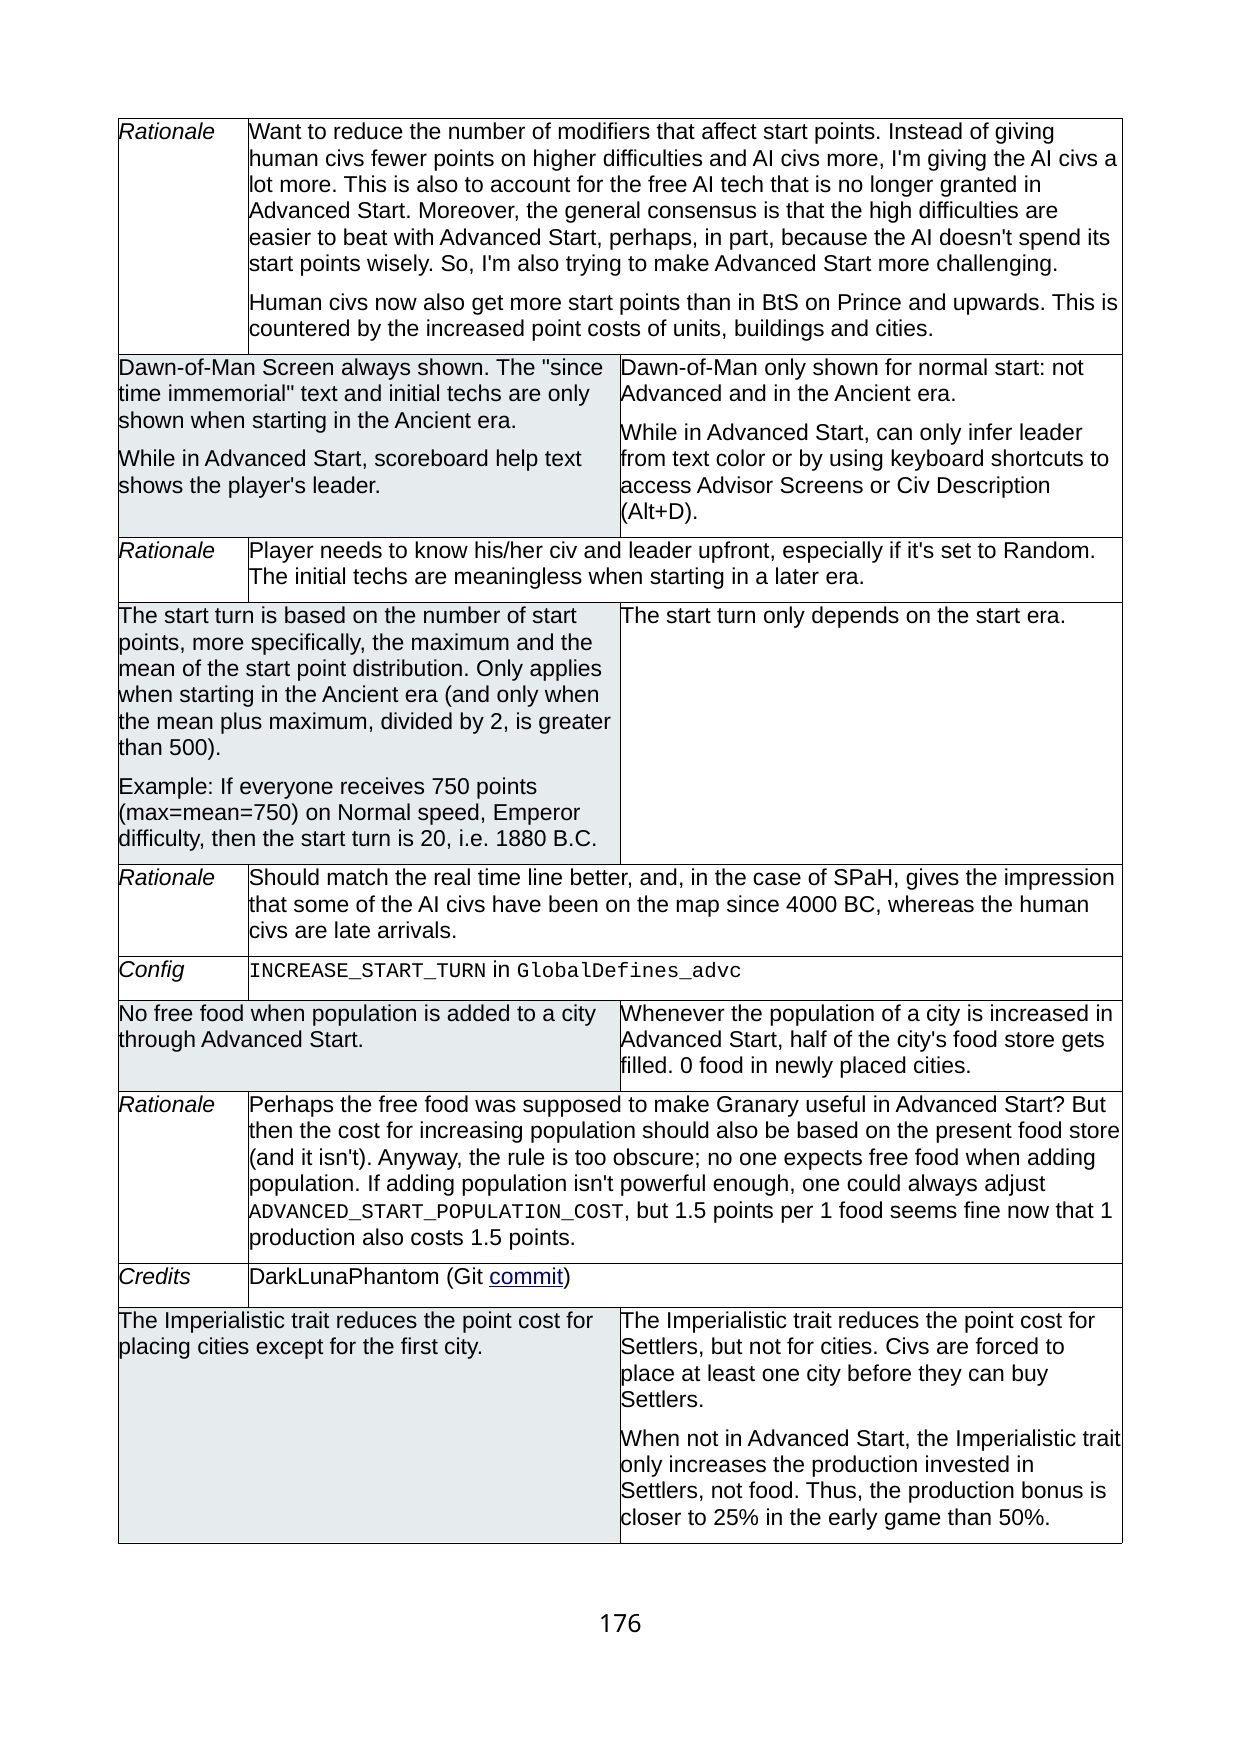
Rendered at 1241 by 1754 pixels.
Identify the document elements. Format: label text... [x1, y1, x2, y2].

table_cell Dawn-of-Man only shown for normal start: not Advanced and in the Ancient era. While in Advanced Start, can only infer leader from text color or by using keyboard shortcuts to access Advisor Screens or Civ Description (Alt+D). [621, 355, 1122, 537]
table_cell No free food when population is added to a city through Advanced Start. [119, 1001, 620, 1091]
table_cell Whenever the population of a city is increased in Advanced Start, half of the city's food store gets filled. 0 food in newly placed cities. [621, 1001, 1122, 1091]
table_cell Should match the real time line better, and, in the case of SPaH, gives the impression that some of the AI civs have been on the map since 4000 BC, whereas the human civs are late arrivals. [249, 865, 1122, 956]
table_cell DarkLunaPhantom (Git commit) [249, 1264, 1122, 1307]
table_cell Rationale [119, 538, 248, 602]
table_cell The start turn is based on the number of start points, more specifically, the maximum and the mean of the start point distribution. Only applies when starting in the Ancient era (and only when the mean plus maximum, divided by 2, is greater than 500). Example: If everyone receives 750 points (max=mean=750) on Normal speed, Emperor difficulty, then the start turn is 20, i.e. 1880 B.C. [119, 603, 620, 864]
table_cell Config [119, 957, 248, 999]
table_cell Rationale [119, 1092, 248, 1263]
table_cell The start turn only depends on the start era. [621, 603, 1122, 864]
table_cell INCREASE_START_TURN in GlobalDefines_advc [249, 957, 1122, 999]
table_cell Rationale [119, 865, 248, 956]
table_cell Player needs to know his/her civ and leader upfront, especially if it's set to Random. The initial techs are meaningless when starting in a later era. [249, 538, 1122, 602]
table_cell Dawn-of-Man Screen always shown. The "since time immemorial" text and initial techs are only shown when starting in the Ancient era. While in Advanced Start, scoreboard help text shows the player's leader. [119, 355, 620, 537]
table_cell Credits [119, 1264, 248, 1307]
table_cell The Imperialistic trait reduces the point cost for placing cities except for the first city. [119, 1308, 620, 1542]
table_cell Perhaps the free food was supposed to make Granary useful in Advanced Start? But then the cost for increasing population should also be based on the present food store (and it isn't). Anyway, the rule is too obscure; no one expects free food when adding population. If adding population isn't powerful enough, one could always adjust ADVANCED_START_POPULATION_COST, but 1.5 points per 1 food seems fine now that 1 production also costs 1.5 points. [249, 1092, 1122, 1263]
table_cell The Imperialistic trait reduces the point cost for Settlers, but not for cities. Civs are forced to place at least one city before they can buy Settlers. When not in Advanced Start, the Imperialistic trait only increases the production invested in Settlers, not food. Thus, the production bonus is closer to 25% in the early game than 50%. [621, 1308, 1122, 1542]
table_cell Want to reduce the number of modifiers that affect start points. Instead of giving human civs fewer points on higher difficulties and AI civs more, I'm giving the AI civs a lot more. This is also to account for the free AI tech that is no longer granted in Advanced Start. Moreover, the general consensus is that the high difficulties are easier to beat with Advanced Start, perhaps, in part, because the AI doesn't spend its start points wisely. So, I'm also trying to make Advanced Start more challenging. Human civs now also get more start points than in BtS on Prince and upwards. This is countered by the increased point costs of units, buildings and cities. [249, 119, 1122, 354]
table_cell Rationale [119, 119, 248, 354]
